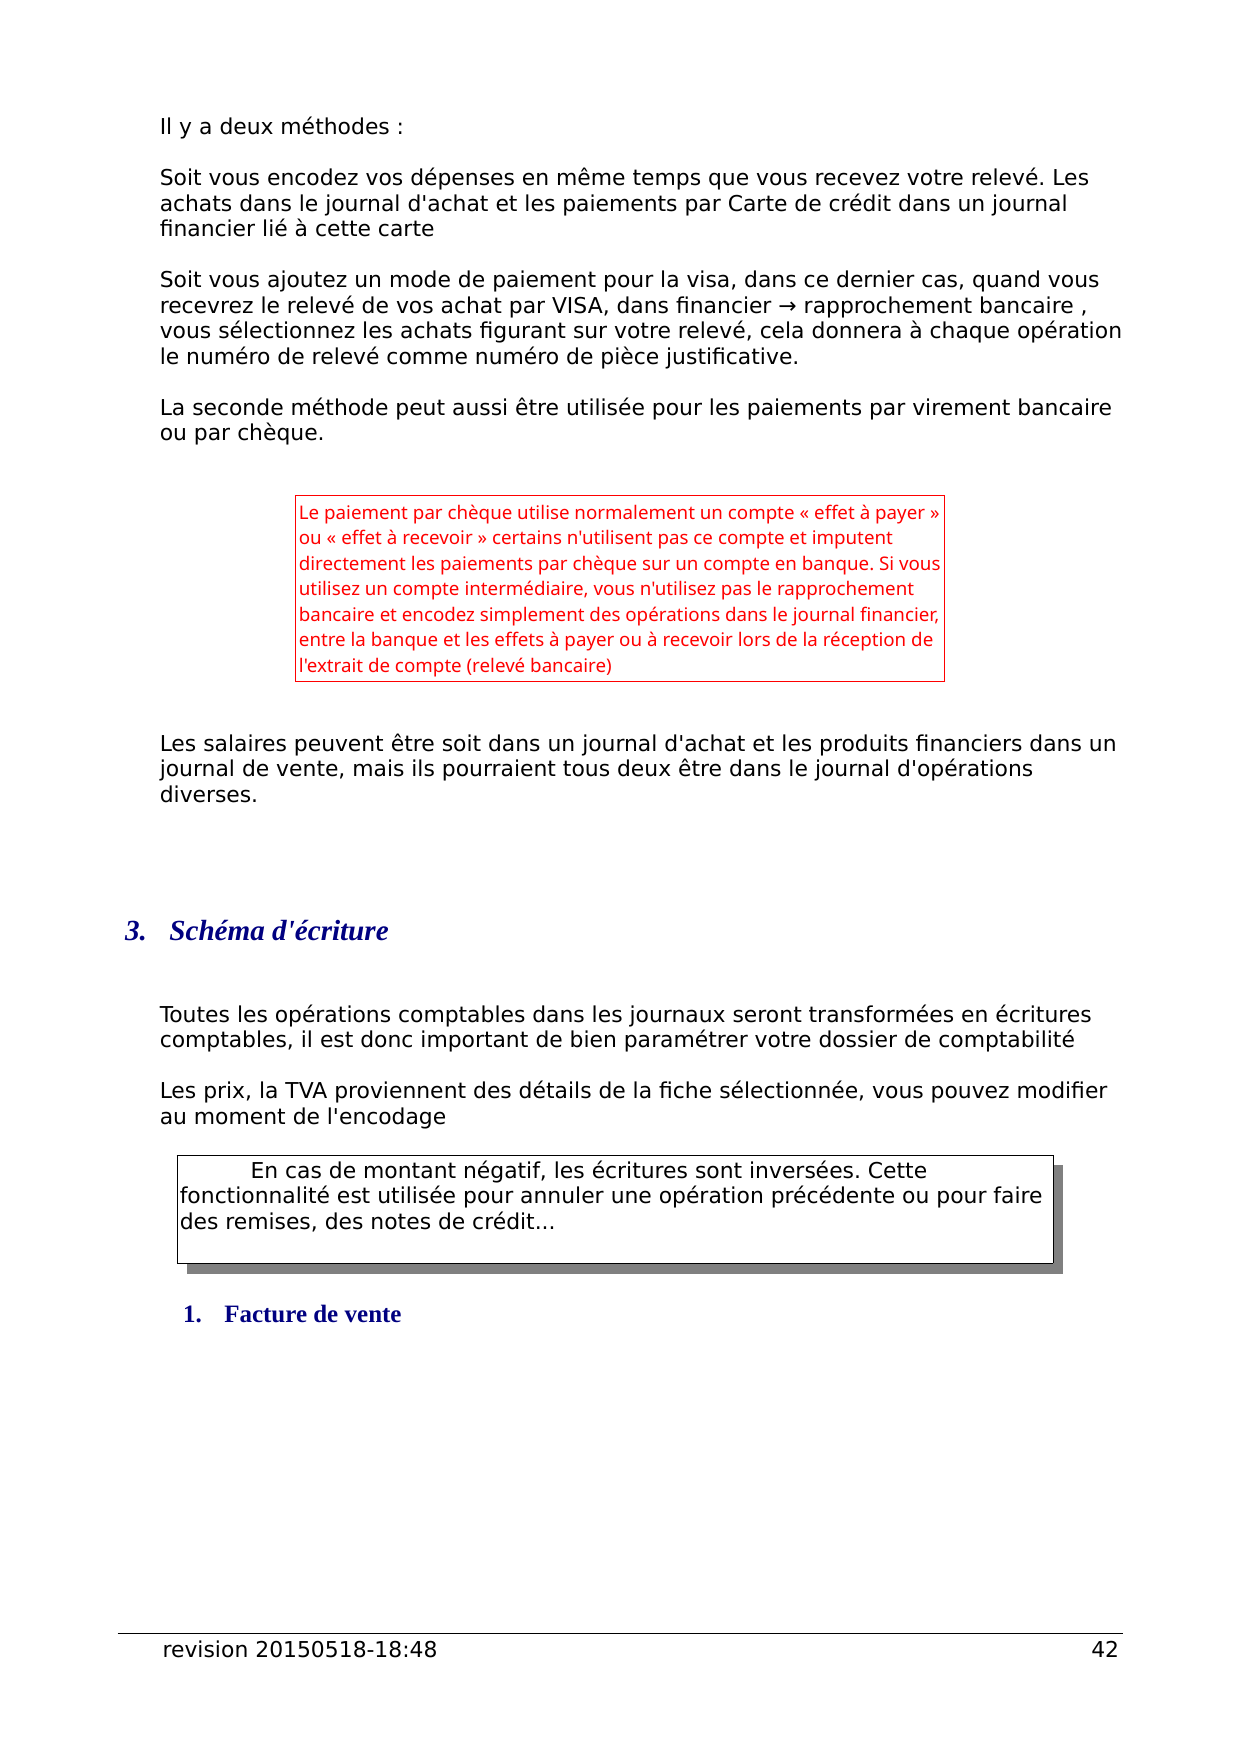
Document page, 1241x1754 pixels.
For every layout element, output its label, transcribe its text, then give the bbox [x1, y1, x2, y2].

text Les salaires peuvent être soit dans un journal d'achat et les produits financiers dans un journal de vente, mais ils pourraient tous deux être dans le journal d'opérations diverses. [159, 731, 1123, 807]
text Soit vous encodez vos dépenses en même temps que vous recevez votre relevé. Les achats dans le journal d'achat et les paiements par Carte de crédit dans un journal financier lié à cette carte [159, 165, 1123, 242]
text Toutes les opérations comptables dans les journaux seront transformées en écritures comptables, il est donc important de bien paramétrer votre dossier de comptabilité [159, 1002, 1123, 1053]
text La seconde méthode peut aussi être utilisée pour les paiements par virement bancaire ou par chèque. [159, 395, 1123, 446]
subtitle Schéma d'écriture [117, 913, 1123, 947]
text Le paiement par chèque utilise normalement un compte « effet à payer » ou « effet à recevoir » certains n'utilisent pas ce compte et imputent directement les paiements par chèque sur un compte en banque. Si vous utilisez un compte intermédiaire, vous n'utilisez pas le rapprochement bancaire et encodez simplement des opérations dans le journal financier, entre la banque et les effets à payer ou à recevoir lors de la réception de l'extrait de compte (relevé bancaire) [296, 496, 944, 681]
text En cas de montant négatif, les écritures sont inversées. Cette fonctionnalité est utilisée pour annuler une opération précédente ou pour faire des remises, des notes de crédit... [178, 1156, 1053, 1234]
text Il y a deux méthodes : [159, 114, 1123, 139]
subtitle Facture de vente [177, 1299, 1123, 1328]
text Les prix, la TVA proviennent des détails de la fiche sélectionnée, vous pouvez modifier au moment de l'encodage [159, 1078, 1123, 1129]
text Soit vous ajoutez un mode de paiement pour la visa, dans ce dernier cas, quand vous recevrez le relevé de vos achat par VISA, dans financier → rapprochement bancaire , vous sélectionnez les achats figurant sur votre relevé, cela donnera à chaque opération le numéro de relevé comme numéro de pièce justificative. [159, 267, 1123, 369]
